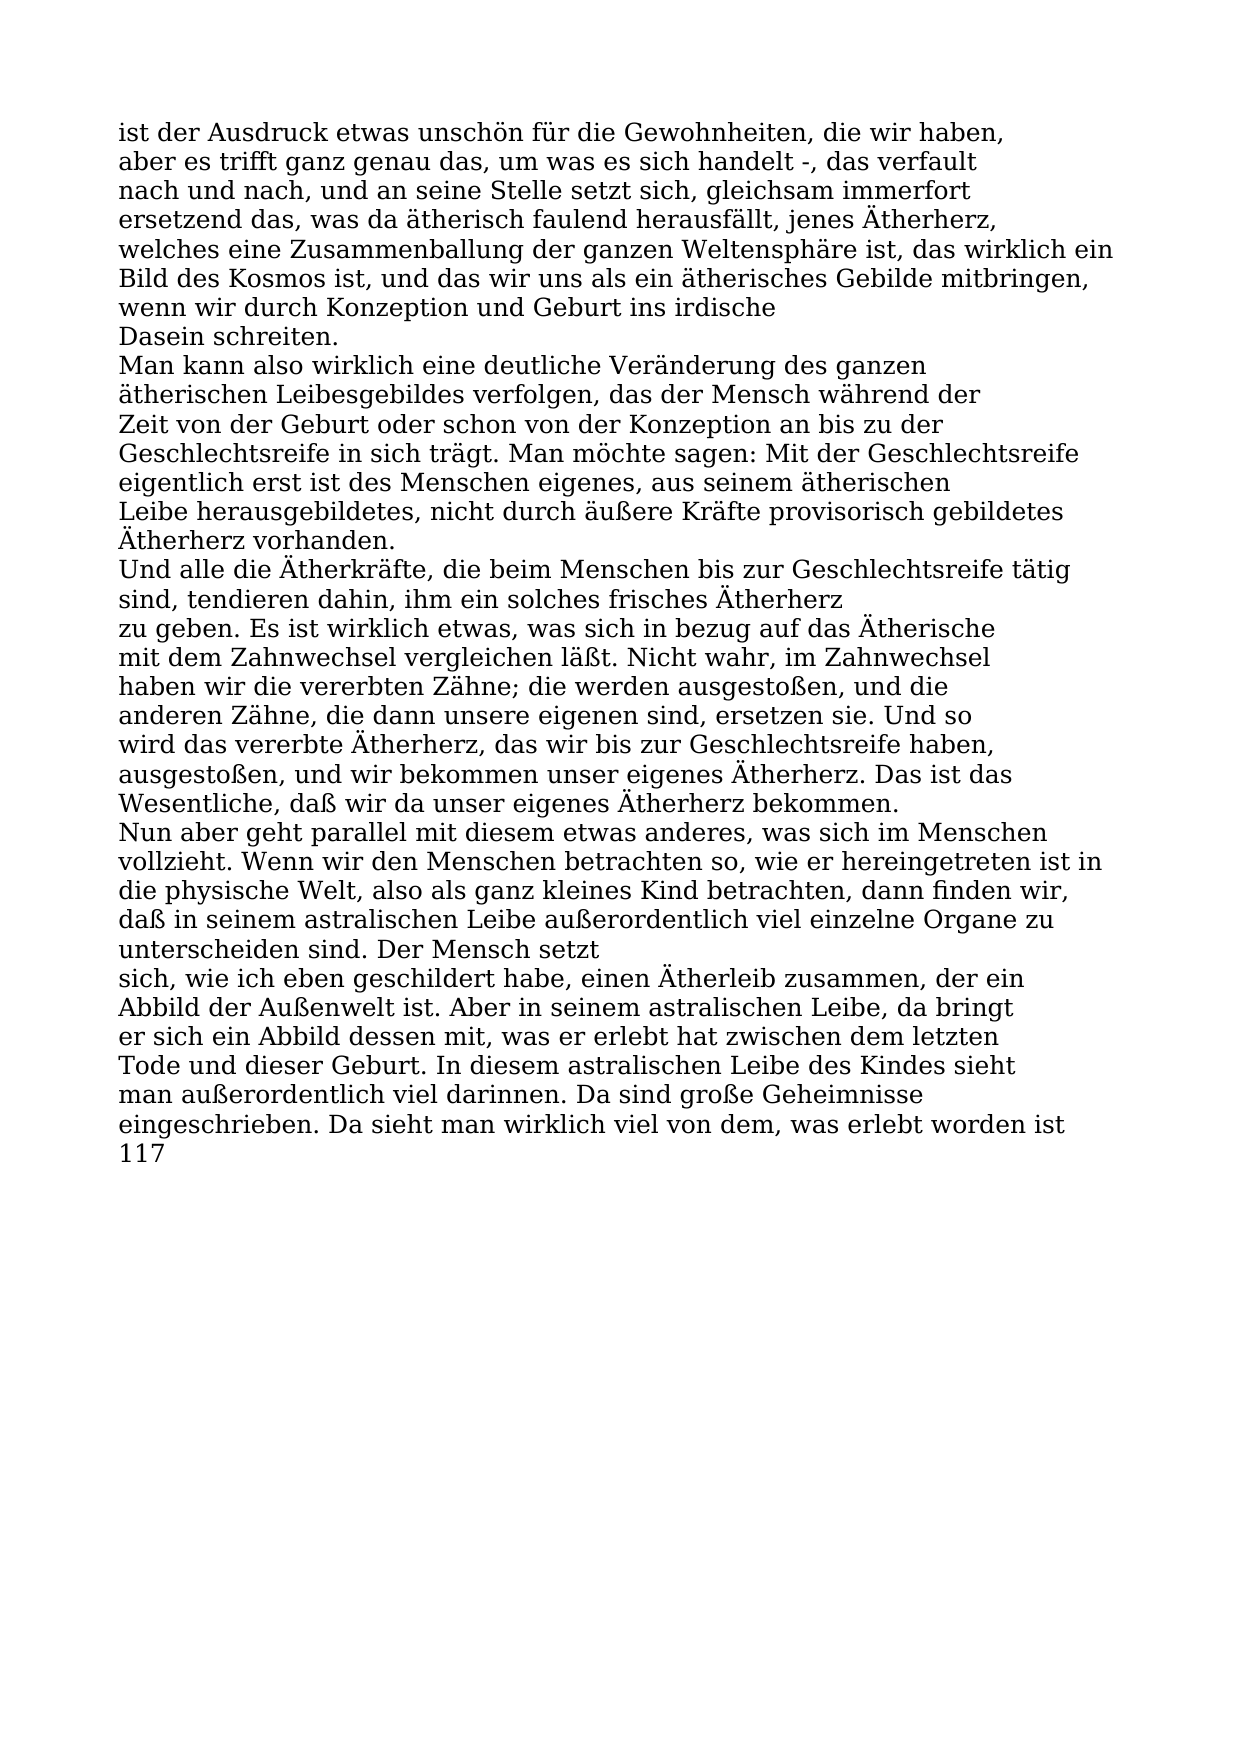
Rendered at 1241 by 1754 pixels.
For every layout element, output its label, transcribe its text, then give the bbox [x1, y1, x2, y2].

text Tode und dieser Geburt. In diesem astralischen Leibe des Kindes sieht [118, 1051, 1122, 1081]
text nach und nach, und an seine Stelle setzt sich, gleichsam immerfort [118, 176, 1122, 206]
text aber es trifft ganz genau das, um was es sich handelt -, das verfault [118, 147, 1122, 176]
text Nun aber geht parallel mit diesem etwas anderes, was sich im Menschen vollzieht. Wenn wir den Menschen betrachten so, wie er hereingetreten ist in die physische Welt, also als ganz kleines Kind betrachten, dann finden wir, daß in seinem astralischen Leibe außerordentlich viel einzelne Organe zu unterscheiden sind. Der Mensch setzt [118, 818, 1122, 964]
text ersetzend das, was da ätherisch faulend herausfällt, jenes Ätherherz, [118, 206, 1122, 235]
text mit dem Zahnwechsel vergleichen läßt. Nicht wahr, im Zahnwechsel [118, 643, 1122, 672]
text haben wir die vererbten Zähne; die werden ausgestoßen, und die [118, 672, 1122, 701]
text man außerordentlich viel darinnen. Da sind große Geheimnisse eingeschrieben. Da sieht man wirklich viel von dem, was erlebt worden ist [118, 1081, 1122, 1139]
text Wesentliche, daß wir da unser eigenes Ätherherz bekommen. [118, 789, 1122, 818]
text wird das vererbte Ätherherz, das wir bis zur Geschlechtsreife haben, [118, 731, 1122, 760]
text ist der Ausdruck etwas unschön für die Gewohnheiten, die wir haben, [118, 118, 1122, 147]
text Dasein schreiten. [118, 322, 1122, 351]
text zu geben. Es ist wirklich etwas, was sich in bezug auf das Ätherische [118, 614, 1122, 643]
text ätherischen Leibesgebildes verfolgen, das der Mensch während der [118, 381, 1122, 410]
text Zeit von der Geburt oder schon von der Konzeption an bis zu der [118, 410, 1122, 439]
text sich, wie ich eben geschildert habe, einen Ätherleib zusammen, der ein [118, 964, 1122, 993]
text 117 [118, 1139, 1122, 1168]
text Man kann also wirklich eine deutliche Veränderung des ganzen [118, 351, 1122, 381]
text Geschlechtsreife in sich trägt. Man möchte sagen: Mit der Geschlechtsreife eigentlich erst ist des Menschen eigenes, aus seinem ätherischen [118, 439, 1122, 497]
text Leibe herausgebildetes, nicht durch äußere Kräfte provisorisch gebildetes Ätherherz vorhanden. [118, 497, 1122, 556]
text ausgestoßen, und wir bekommen unser eigenes Ätherherz. Das ist das [118, 760, 1122, 789]
text er sich ein Abbild dessen mit, was er erlebt hat zwischen dem letzten [118, 1022, 1122, 1051]
text welches eine Zusammenballung der ganzen Weltensphäre ist, das wirklich ein Bild des Kosmos ist, und das wir uns als ein ätherisches Gebilde mitbringen, wenn wir durch Konzeption und Geburt ins irdische [118, 235, 1122, 322]
text Und alle die Ätherkräfte, die beim Menschen bis zur Geschlechtsreife tätig sind, tendieren dahin, ihm ein solches frisches Ätherherz [118, 556, 1122, 614]
text anderen Zähne, die dann unsere eigenen sind, ersetzen sie. Und so [118, 701, 1122, 731]
text Abbild der Außenwelt ist. Aber in seinem astralischen Leibe, da bringt [118, 993, 1122, 1022]
